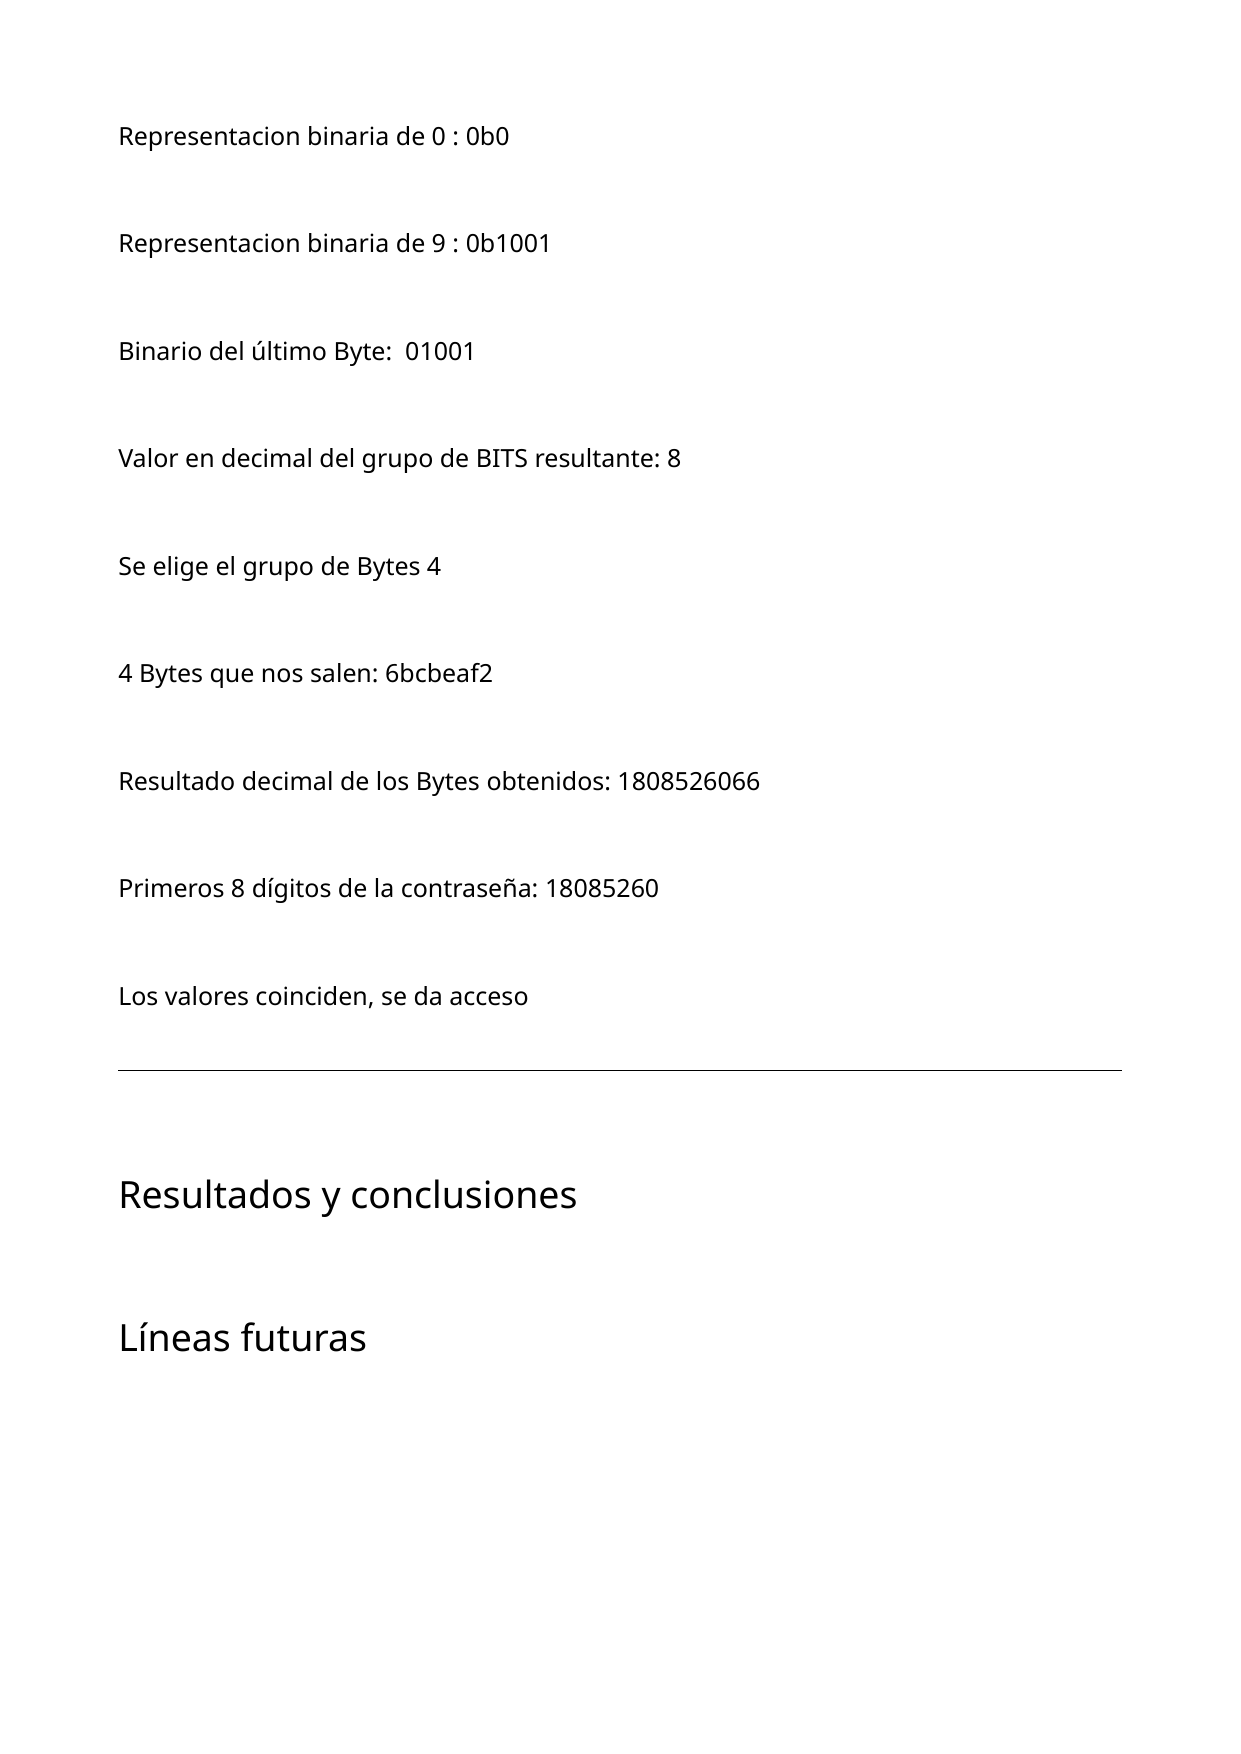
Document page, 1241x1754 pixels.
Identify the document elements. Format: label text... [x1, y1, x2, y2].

text Valor en decimal del grupo de BITS resultante: 8 [118, 441, 1122, 475]
text 4 Bytes que nos salen: 6bcbeaf2 [118, 656, 1122, 690]
subtitle Líneas futuras [118, 1311, 1122, 1362]
subtitle Resultados y conclusiones [118, 1169, 1122, 1220]
text Resultado decimal de los Bytes obtenidos: 1808526066 [118, 763, 1122, 797]
text Representacion binaria de 0 : 0b0 [118, 118, 1122, 152]
text Representacion binaria de 9 : 0b1001 [118, 226, 1122, 260]
text Primeros 8 dígitos de la contraseña: 18085260 [118, 871, 1122, 905]
text Binario del último Byte: 01001 [118, 333, 1122, 367]
text Se elige el grupo de Bytes 4 [118, 548, 1122, 582]
text Los valores coinciden, se da acceso [118, 978, 1122, 1012]
